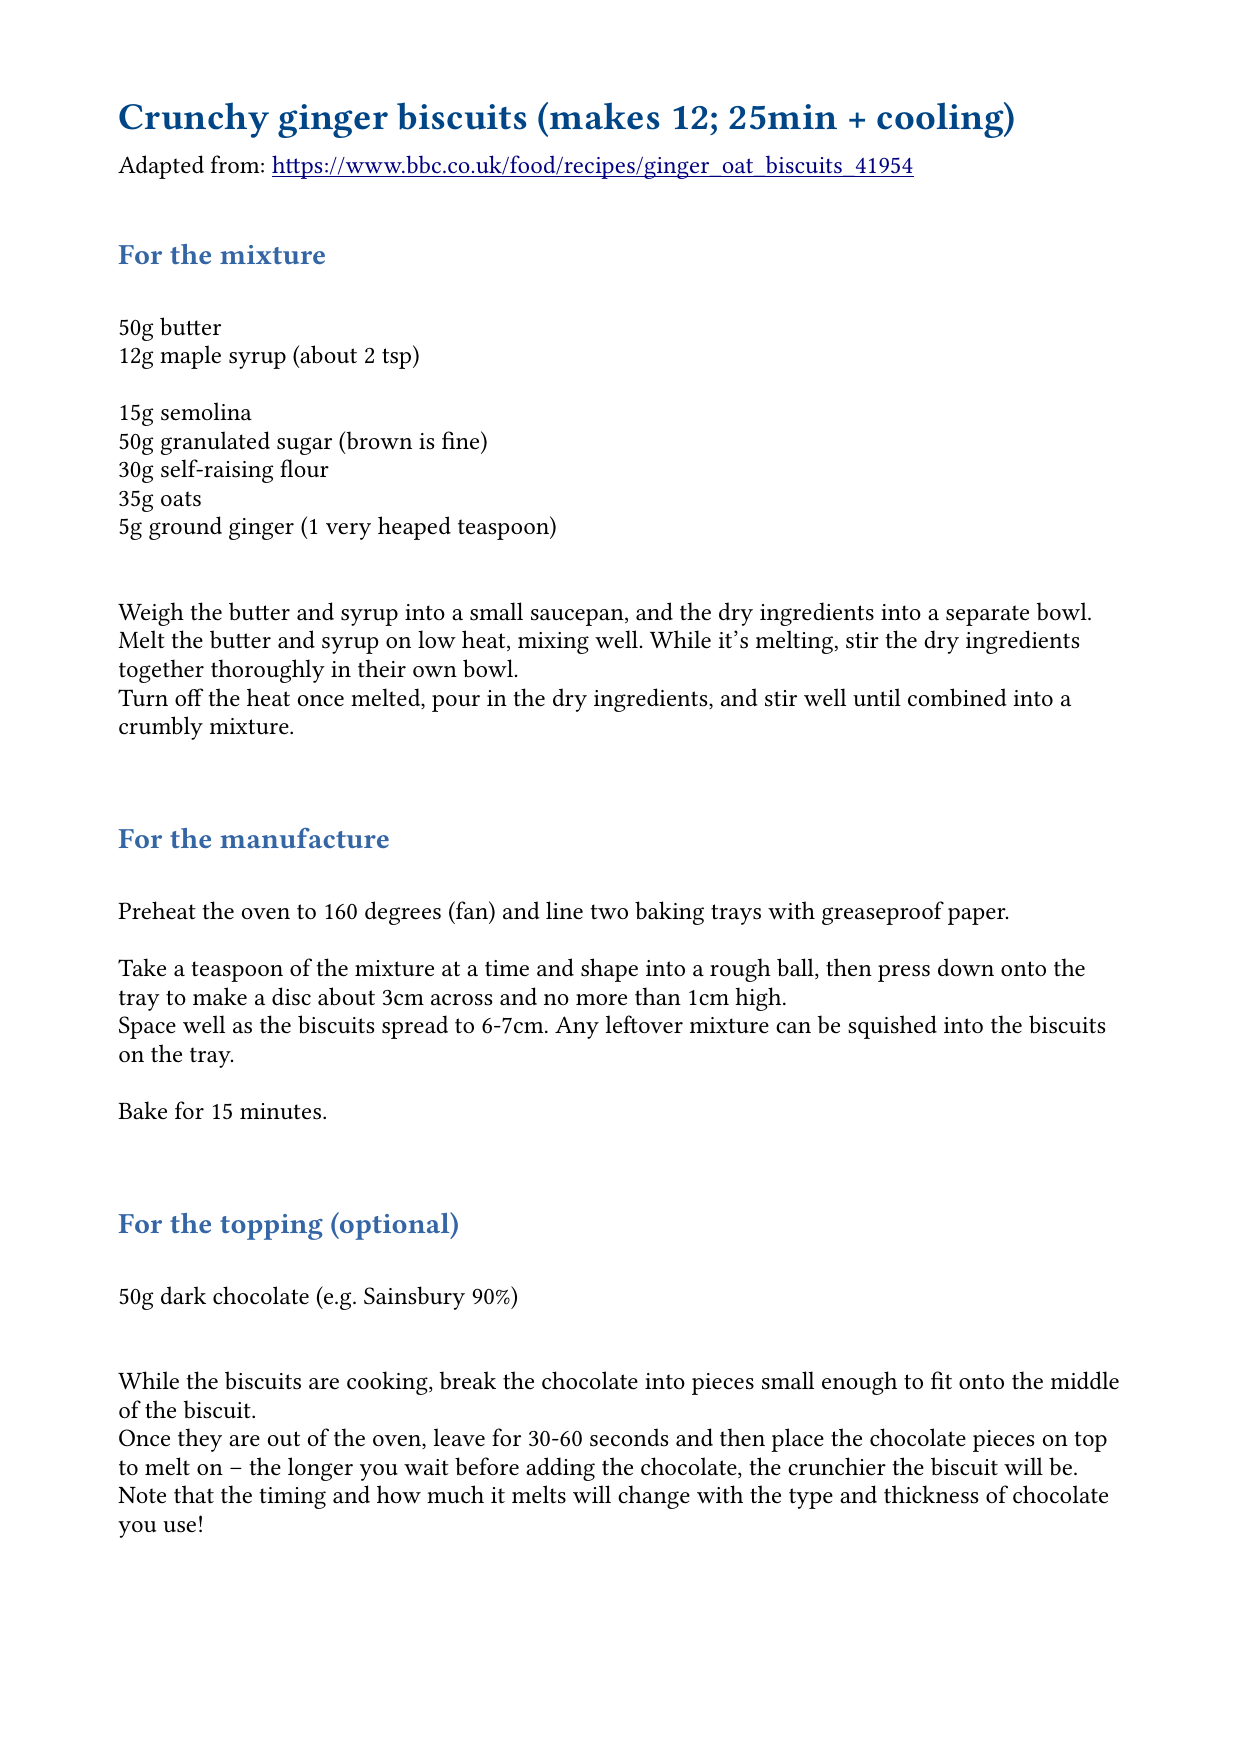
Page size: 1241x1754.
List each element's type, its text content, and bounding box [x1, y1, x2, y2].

text 35g oats [118, 484, 1122, 512]
text While the biscuits are cooking, break the chocolate into pieces small enough to fit onto the middle of the biscuit. [118, 1367, 1122, 1424]
text 30g self-raising flour [118, 455, 1122, 484]
subtitle For the mixture [118, 238, 1122, 272]
text Note that the timing and how much it melts will change with the type and thickness of chocolate you use! [118, 1482, 1122, 1539]
text Weigh the butter and syrup into a small saucepan, and the dry ingredients into a separate bowl. [118, 598, 1122, 627]
text Melt the butter and syrup on low heat, mixing well. While it’s melting, stir the dry ingredients together thoroughly in their own bowl. [118, 627, 1122, 684]
text Preheat the oven to 160 degrees (fan) and line two baking trays with greaseproof paper. [118, 897, 1122, 926]
text Space well as the biscuits spread to 6-7cm. Any leftover mixture can be squished into the biscuits on the tray. [118, 1011, 1122, 1068]
text 50g dark chocolate (e.g. Sainsbury 90%) [118, 1282, 1122, 1310]
text 50g butter [118, 313, 1122, 341]
text 5g ground ginger (1 very heaped teaspoon) [118, 512, 1122, 541]
text Once they are out of the oven, leave for 30-60 seconds and then place the chocolate pieces on top to melt on – the longer you wait before adding the chocolate, the crunchier the biscuit will be. [118, 1424, 1122, 1482]
text Bake for 15 minutes. [118, 1097, 1122, 1125]
text Take a teaspoon of the mixture at a time and shape into a rough ball, then press down onto the tray to make a disc about 3cm across and no more than 1cm high. [118, 954, 1122, 1011]
text 50g granulated sugar (brown is fine) [118, 427, 1122, 455]
text 12g maple syrup (about 2 tsp) [118, 341, 1122, 370]
subtitle For the topping (optional) [118, 1207, 1122, 1241]
subtitle Crunchy ginger biscuits (makes 12; 25min + cooling) [118, 96, 1122, 139]
text Adapted from: https://www.bbc.co.uk/food/recipes/ginger_oat_biscuits_41954 [118, 152, 1122, 180]
text 15g semolina [118, 398, 1122, 427]
subtitle For the manufacture [118, 823, 1122, 856]
text Turn off the heat once melted, pour in the dry ingredients, and stir well until combined into a crumbly mixture. [118, 684, 1122, 741]
